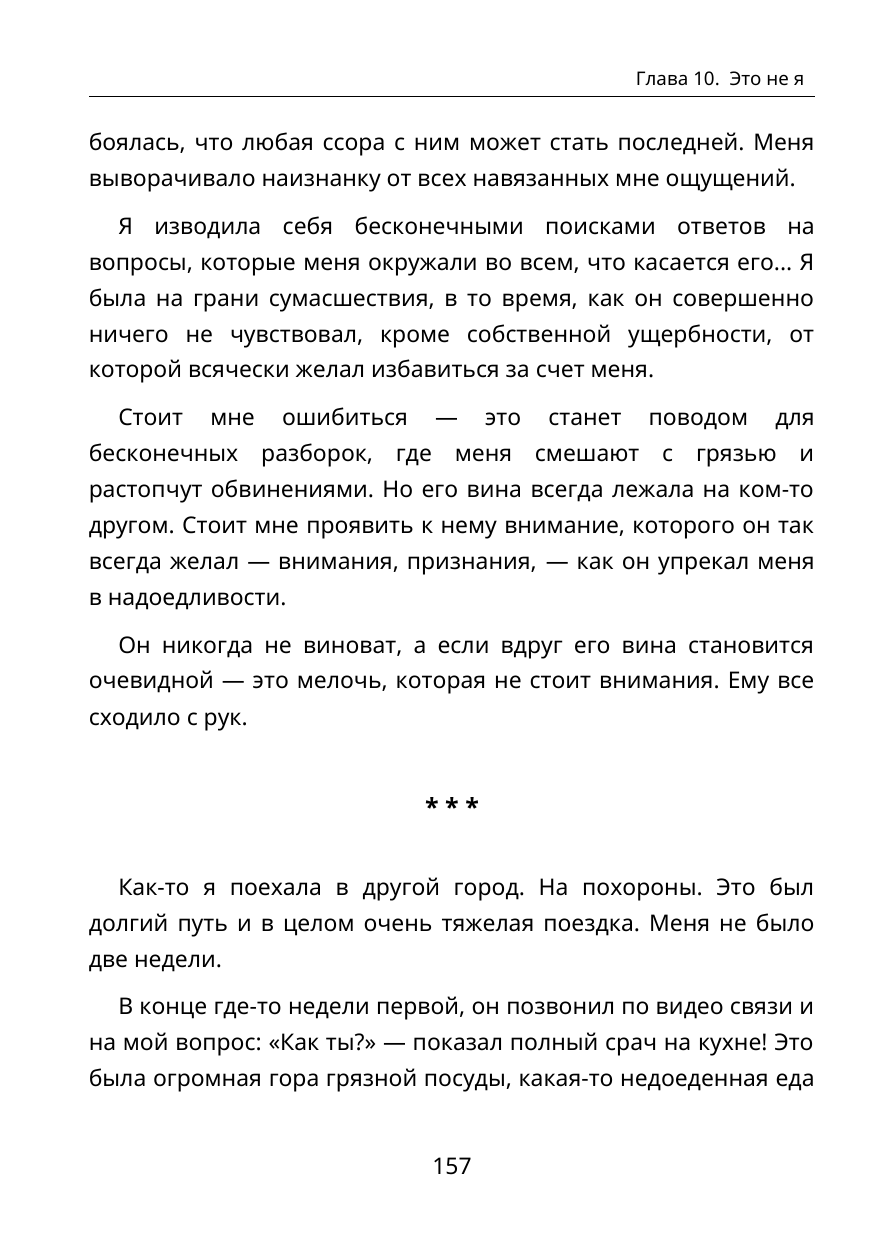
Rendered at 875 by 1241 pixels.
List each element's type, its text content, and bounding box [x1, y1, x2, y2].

text В конце где-то недели первой, он позвонил по видео связи и на мой вопрос: «Как ты?» — показал полный срач на кухне! Это была огромная гора грязной посуды, какая-то недоеденная еда [88, 990, 815, 1093]
text Стоит мне ошибиться — это станет поводом для бесконечных разборок, где меня смешают с грязью и растопчут обвинениями. Но его вина всегда лежала на ком-то другом. Стоит мне проявить к нему внимание, которого он так всегда желал — внимания, признания, — как он упрекал меня в надоедливости. [88, 401, 815, 612]
subtitle * * * [88, 790, 815, 824]
text Как-то я поехала в другой город. На похороны. Это был долгий путь и в целом очень тяжелая поездка. Меня не было две недели. [88, 871, 815, 974]
text Я изводила себя бесконечными поисками ответов на вопросы, которые меня окружали во всем, что касается его... Я была на грани сумасшествия, в то время, как он совершенно ничего не чувствовал, кроме собственной ущербности, от которой всячески желал избавиться за счет меня. [88, 210, 815, 385]
text Он никогда не виноват, а если вдруг его вина становится очевидной — это мелочь, которая не стоит внимания. Ему все сходило с рук. [88, 628, 815, 732]
text боялась, что любая ссора с ним может стать последней. Меня выворачивало наизнанку от всех навязанных мне ощущений. [88, 126, 815, 193]
